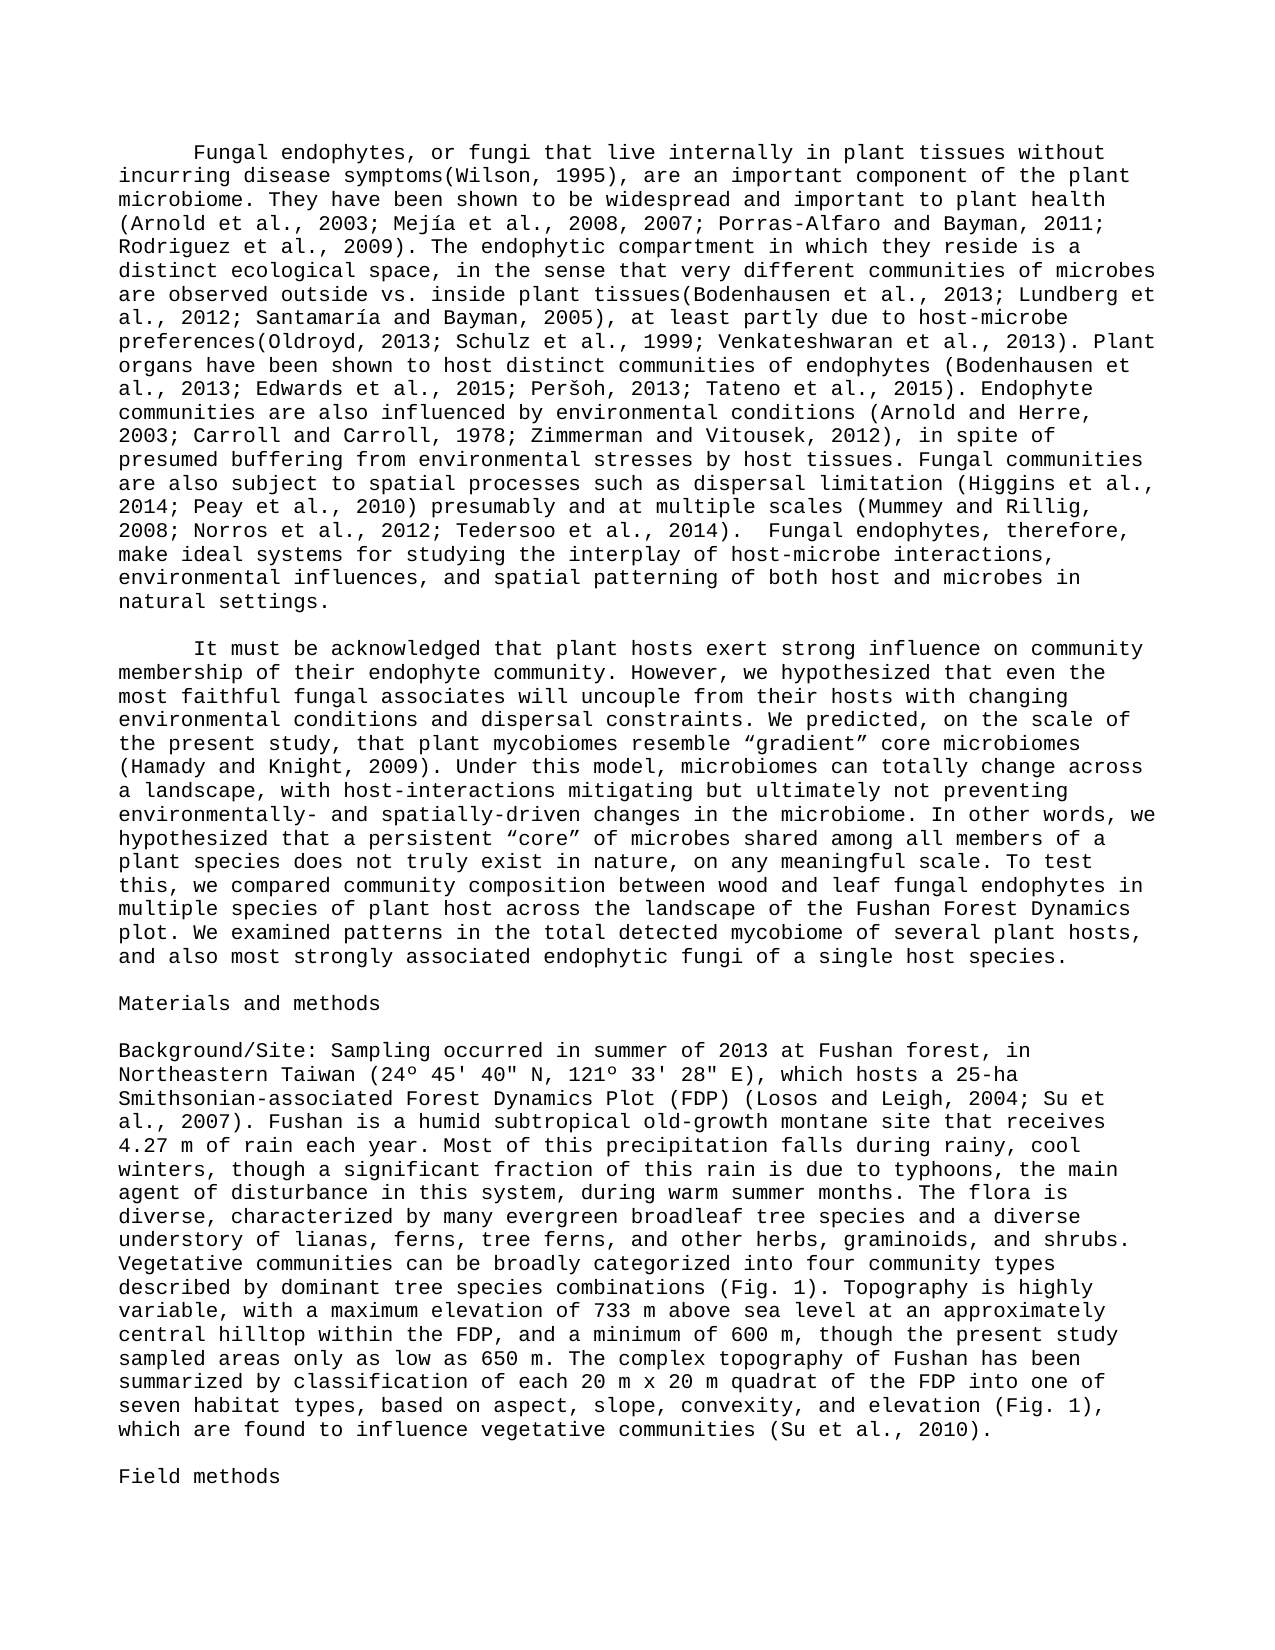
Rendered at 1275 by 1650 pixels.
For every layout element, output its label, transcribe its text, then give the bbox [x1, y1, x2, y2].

text Materials and methods [118, 993, 1157, 1017]
text It must be acknowledged that plant hosts exert strong influence on community membership of their endophyte community. However, we hypothesized that even the most faithful fungal associates will uncouple from their hosts with changing environmental conditions and dispersal constraints. We predicted, on the scale of the present study, that plant mycobiomes resemble “gradient” core microbiomes (Hamady and Knight, 2009). Under this model, microbiomes can totally change across a landscape, with host-interactions mitigating but ultimately not preventing environmentally- and spatially-driven changes in the microbiome. In other words, we hypothesized that a persistent “core” of microbes shared among all members of a plant species does not truly exist in nature, on any meaningful scale. To test this, we compared community composition between wood and leaf fungal endophytes in multiple species of plant host across the landscape of the Fushan Forest Dynamics plot. We examined patterns in the total detected mycobiome of several plant hosts, and also most strongly associated endophytic fungi of a single host species. [118, 638, 1157, 969]
text Field methods [118, 1466, 1157, 1489]
text Background/Site: Sampling occurred in summer of 2013 at Fushan forest, in Northeastern Taiwan (24º 45' 40" N, 121º 33' 28" E), which hosts a 25-ha Smithsonian-associated Forest Dynamics Plot (FDP) (Losos and Leigh, 2004; Su et al., 2007). Fushan is a humid subtropical old-growth montane site that receives 4.27 m of rain each year. Most of this precipitation falls during rainy, cool winters, though a significant fraction of this rain is due to typhoons, the main agent of disturbance in this system, during warm summer months. The flora is diverse, characterized by many evergreen broadleaf tree species and a diverse understory of lianas, ferns, tree ferns, and other herbs, graminoids, and shrubs. Vegetative communities can be broadly categorized into four community types described by dominant tree species combinations (Fig. 1). Topography is highly variable, with a maximum elevation of 733 m above sea level at an approximately central hilltop within the FDP, and a minimum of 600 m, though the present study sampled areas only as low as 650 m. The complex topography of Fushan has been summarized by classification of each 20 m x 20 m quadrat of the FDP into one of seven habitat types, based on aspect, slope, convexity, and elevation (Fig. 1), which are found to influence vegetative communities (Su et al., 2010). [118, 1040, 1157, 1442]
text Fungal endophytes, or fungi that live internally in plant tissues without incurring disease symptoms(Wilson, 1995), are an important component of the plant microbiome. They have been shown to be widespread and important to plant health (Arnold et al., 2003; Mejía et al., 2008, 2007; Porras-Alfaro and Bayman, 2011; Rodriguez et al., 2009). The endophytic compartment in which they reside is a distinct ecological space, in the sense that very different communities of microbes are observed outside vs. inside plant tissues(Bodenhausen et al., 2013; Lundberg et al., 2012; Santamaría and Bayman, 2005), at least partly due to host-microbe preferences(Oldroyd, 2013; Schulz et al., 1999; Venkateshwaran et al., 2013). Plant organs have been shown to host distinct communities of endophytes (Bodenhausen et al., 2013; Edwards et al., 2015; Peršoh, 2013; Tateno et al., 2015). Endophyte communities are also influenced by environmental conditions (Arnold and Herre, 2003; Carroll and Carroll, 1978; Zimmerman and Vitousek, 2012), in spite of presumed buffering from environmental stresses by host tissues. Fungal communities are also subject to spatial processes such as dispersal limitation (Higgins et al., 2014; Peay et al., 2010) presumably and at multiple scales (Mummey and Rillig, 2008; Norros et al., 2012; Tedersoo et al., 2014). Fungal endophytes, therefore, make ideal systems for studying the interplay of host-microbe interactions, environmental influences, and spatial patterning of both host and microbes in natural settings. [118, 142, 1157, 615]
